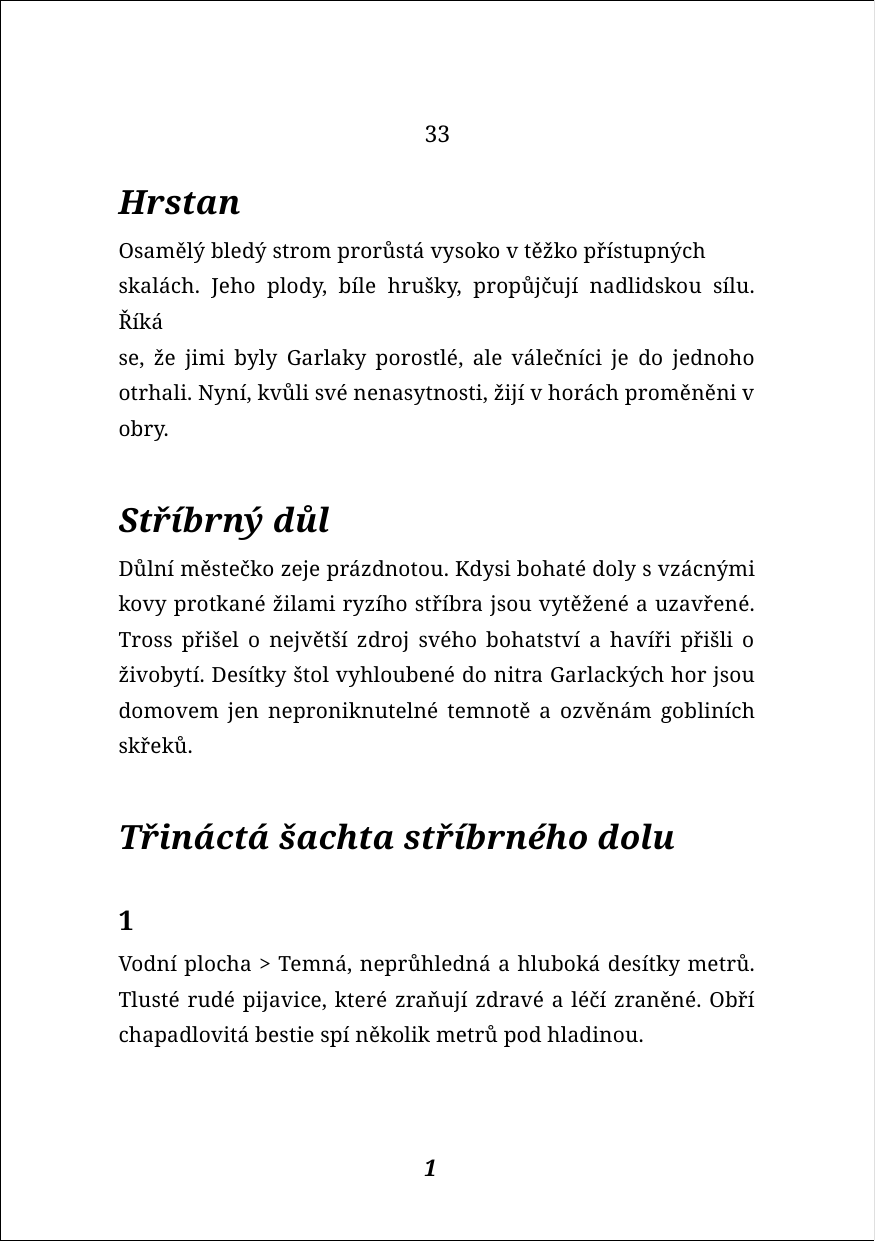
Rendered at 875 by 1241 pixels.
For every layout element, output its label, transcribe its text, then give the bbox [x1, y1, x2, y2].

text Osamělý bledý strom prorůstá vysoko v těžko přístupných skalách. Jeho plody, bíle hrušky, propůjčují nadlidskou sílu. Říká se, že jimi byly Garlaky porostlé, ale válečníci je do jednoho otrhali. Nyní, kvůli své nenasytnosti, žijí v horách proměněni v obry. [118, 236, 756, 442]
subtitle Stříbrný důl [118, 497, 756, 542]
text Důlní městečko zeje prázdnotou. Kdysi bohaté doly s vzácnými kovy protkané žilami ryzího stříbra jsou vytěžené a uzavřené. Tross přišel o největší zdroj svého bohatství a havíři přišli o živobytí. Desítky štol vyhloubené do nitra Garlackých hor jsou domovem jen neproniknutelné temnotě a ozvěnám gobliních skřeků. [118, 554, 756, 760]
text Vodní plocha > Temná, neprůhledná a hluboká desítky metrů. Tlusté rudé pijavice, které zraňují zdravé a léčí zraněné. Obří chapadlovitá bestie spí několik metrů pod hladinou. [118, 949, 756, 1049]
subtitle Třináctá šachta stříbrného dolu [118, 814, 756, 859]
subtitle 1 [118, 901, 756, 938]
subtitle Hrstan [118, 179, 756, 224]
